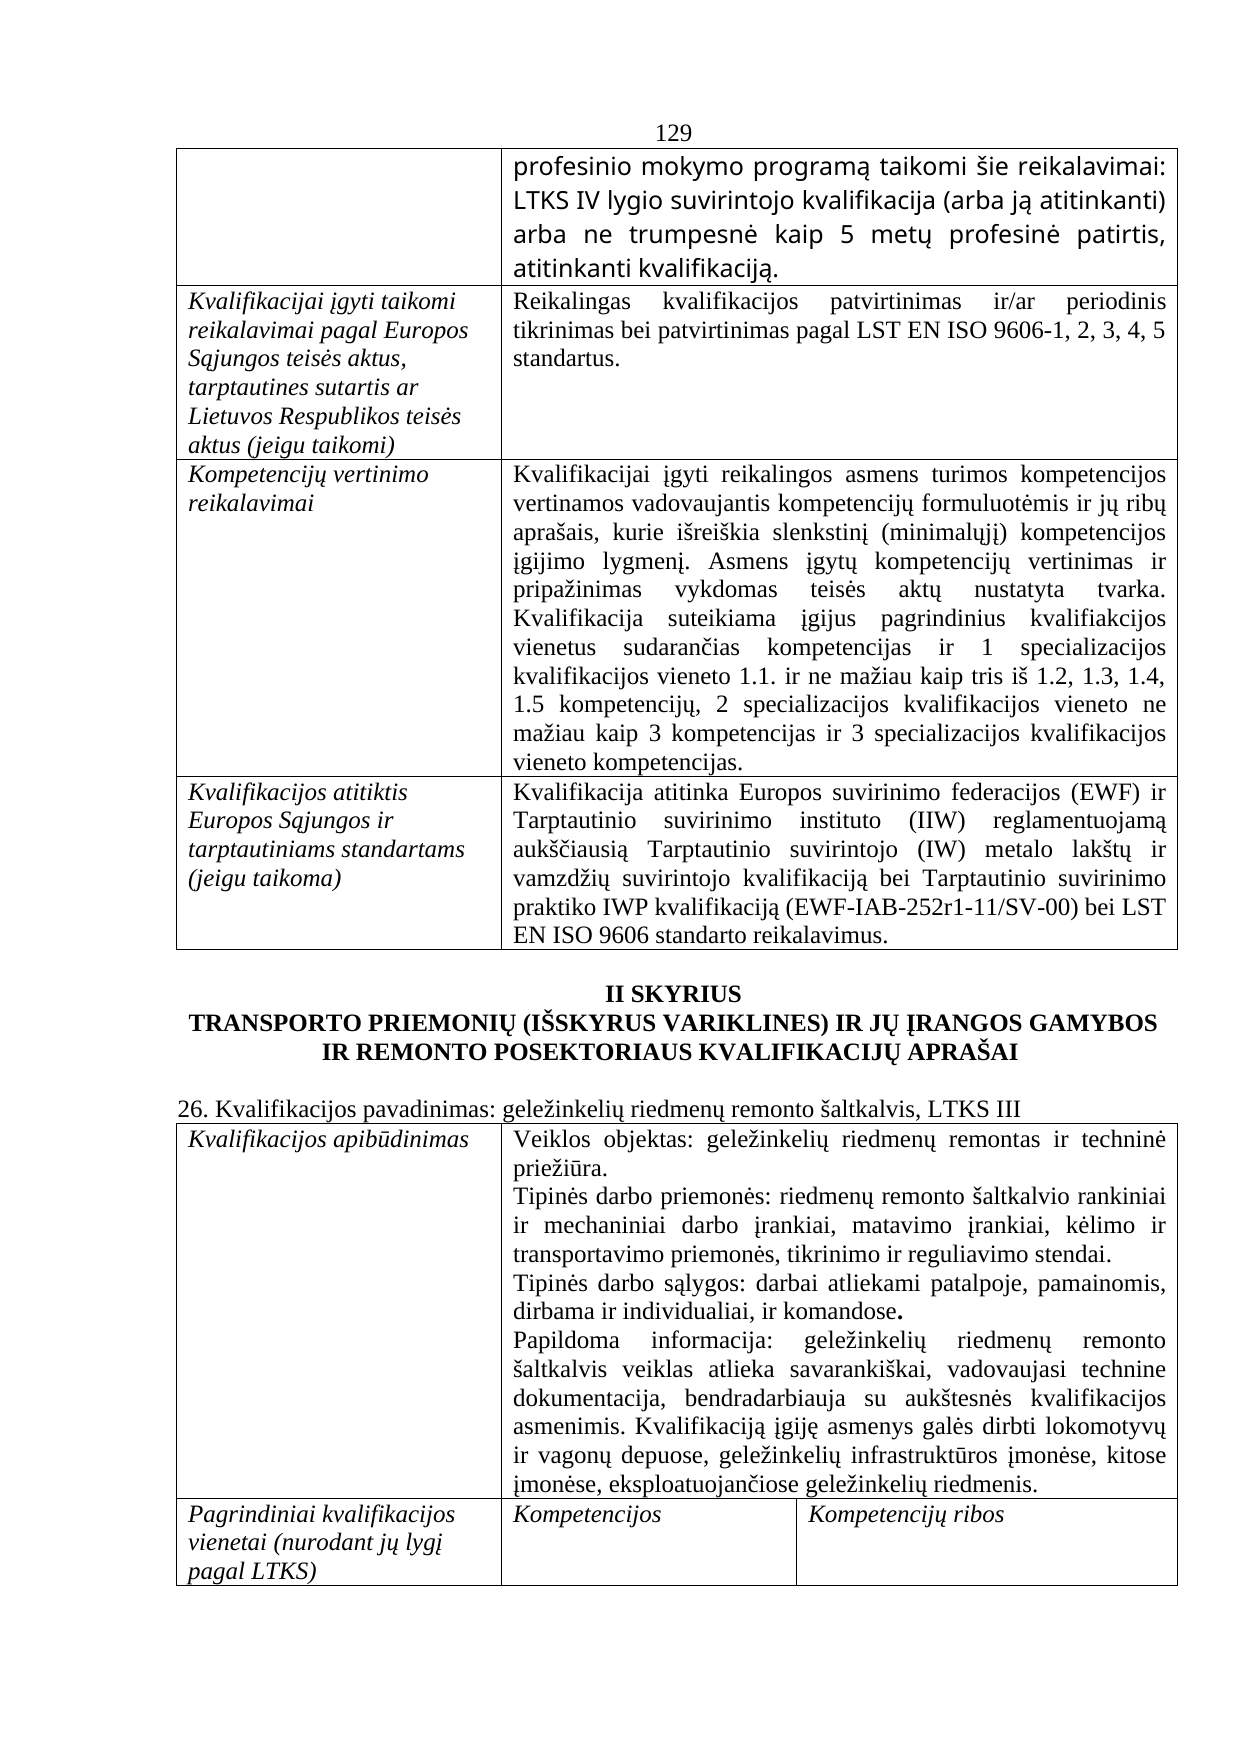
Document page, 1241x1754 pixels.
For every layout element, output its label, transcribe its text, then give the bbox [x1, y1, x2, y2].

table_cell Kompetencijų vertinimo reikalavimai [177, 460, 501, 776]
text 26. Kvalifikacijos pavadinimas: geležinkelių riedmenų remonto šaltkalvis, LTKS III [177, 1094, 1169, 1123]
table_cell Kompetencijos [502, 1499, 796, 1585]
table_cell [177, 149, 501, 285]
text II skyrius [177, 979, 1169, 1008]
table_header Kvalifikacijos apibūdinimas [177, 1124, 501, 1498]
table_cell Kvalifikacijai įgyti taikomi reikalavimai pagal Europos Sąjungos teisės aktus, tarptautines sutartis ar Lietuvos Respublikos teisės aktus (jeigu taikomi) [177, 286, 501, 458]
table_cell Kvalifikacijos atitiktis Europos Sąjungos ir tarptautiniams standartams (jeigu taikoma) [177, 777, 501, 949]
table_cell Kvalifikacijai įgyti reikalingos asmens turimos kompetencijos vertinamos vadovaujantis kompetencijų formuluotėmis ir jų ribų aprašais, kurie išreiškia slenkstinį (minimalųjį) kompetencijos įgijimo lygmenį. Asmens įgytų kompetencijų vertinimas ir pripažinimas vykdomas teisės aktų nustatyta tvarka. Kvalifikacija suteikiama įgijus pagrindinius kvalifiakcijos vienetus sudarančias kompetencijas ir 1 specializacijos kvalifikacijos vieneto 1.1. ir ne mažiau kaip tris iš 1.2, 1.3, 1.4, 1.5 kompetencijų, 2 specializacijos kvalifikacijos vieneto ne mažiau kaip 3 kompetencijas ir 3 specializacijos kvalifikacijos vieneto kompetencijas. [502, 460, 1177, 776]
table_cell Kvalifikacija atitinka Europos suvirinimo federacijos (EWF) ir Tarptautinio suvirinimo instituto (IIW) reglamentuojamą aukščiausią Tarptautinio suvirintojo (IW) metalo lakštų ir vamzdžių suvirintojo kvalifikaciją bei Tarptautinio suvirinimo praktiko IWP kvalifikaciją (EWF-IAB-252r1-11/SV-00) bei LST EN ISO 9606 standarto reikalavimus. [502, 777, 1177, 949]
table_cell Kompetencijų ribos [797, 1499, 1177, 1585]
table_cell Pagrindiniai kvalifikacijos vienetai (nurodant jų lygį pagal LTKS) [177, 1499, 501, 1585]
table_header Veiklos objektas: geležinkelių riedmenų remontas ir techninė priežiūra. Tipinės darbo priemonės: riedmenų remonto šaltkalvio rankiniai ir mechaniniai darbo įrankiai, matavimo įrankiai, kėlimo ir transportavimo priemonės, tikrinimo ir reguliavimo stendai. Tipinės darbo sąlygos: darbai atliekami patalpoje, pamainomis, dirbama ir individualiai, ir komandose. Papildoma informacija: geležinkelių riedmenų remonto šaltkalvis veiklas atlieka savarankiškai, vadovaujasi technine dokumentacija, bendradarbiauja su aukštesnės kvalifikacijos asmenimis. Kvalifikaciją įgiję asmenys galės dirbti lokomotyvų ir vagonų depuose, geležinkelių infrastruktūros įmonėse, kitose įmonėse, eksploatuojančiose geležinkelių riedmenis. [502, 1124, 1177, 1498]
text Transporto priemonių (išskyrus variklines) ir jų įrangos gamybos ir remonto posektoriaus kvalifikacijų aprašai [177, 1008, 1169, 1065]
table_cell Reikalingas kvalifikacijos patvirtinimas ir/ar periodinis tikrinimas bei patvirtinimas pagal LST EN ISO 9606-1, 2, 3, 4, 5 standartus. [502, 286, 1177, 458]
table_cell profesinio mokymo programą taikomi šie reikalavimai: LTKS IV lygio suvirintojo kvalifikacija (arba ją atitinkanti) arba ne trumpesnė kaip 5 metų profesinė patirtis, atitinkanti kvalifikaciją. [502, 149, 1177, 285]
